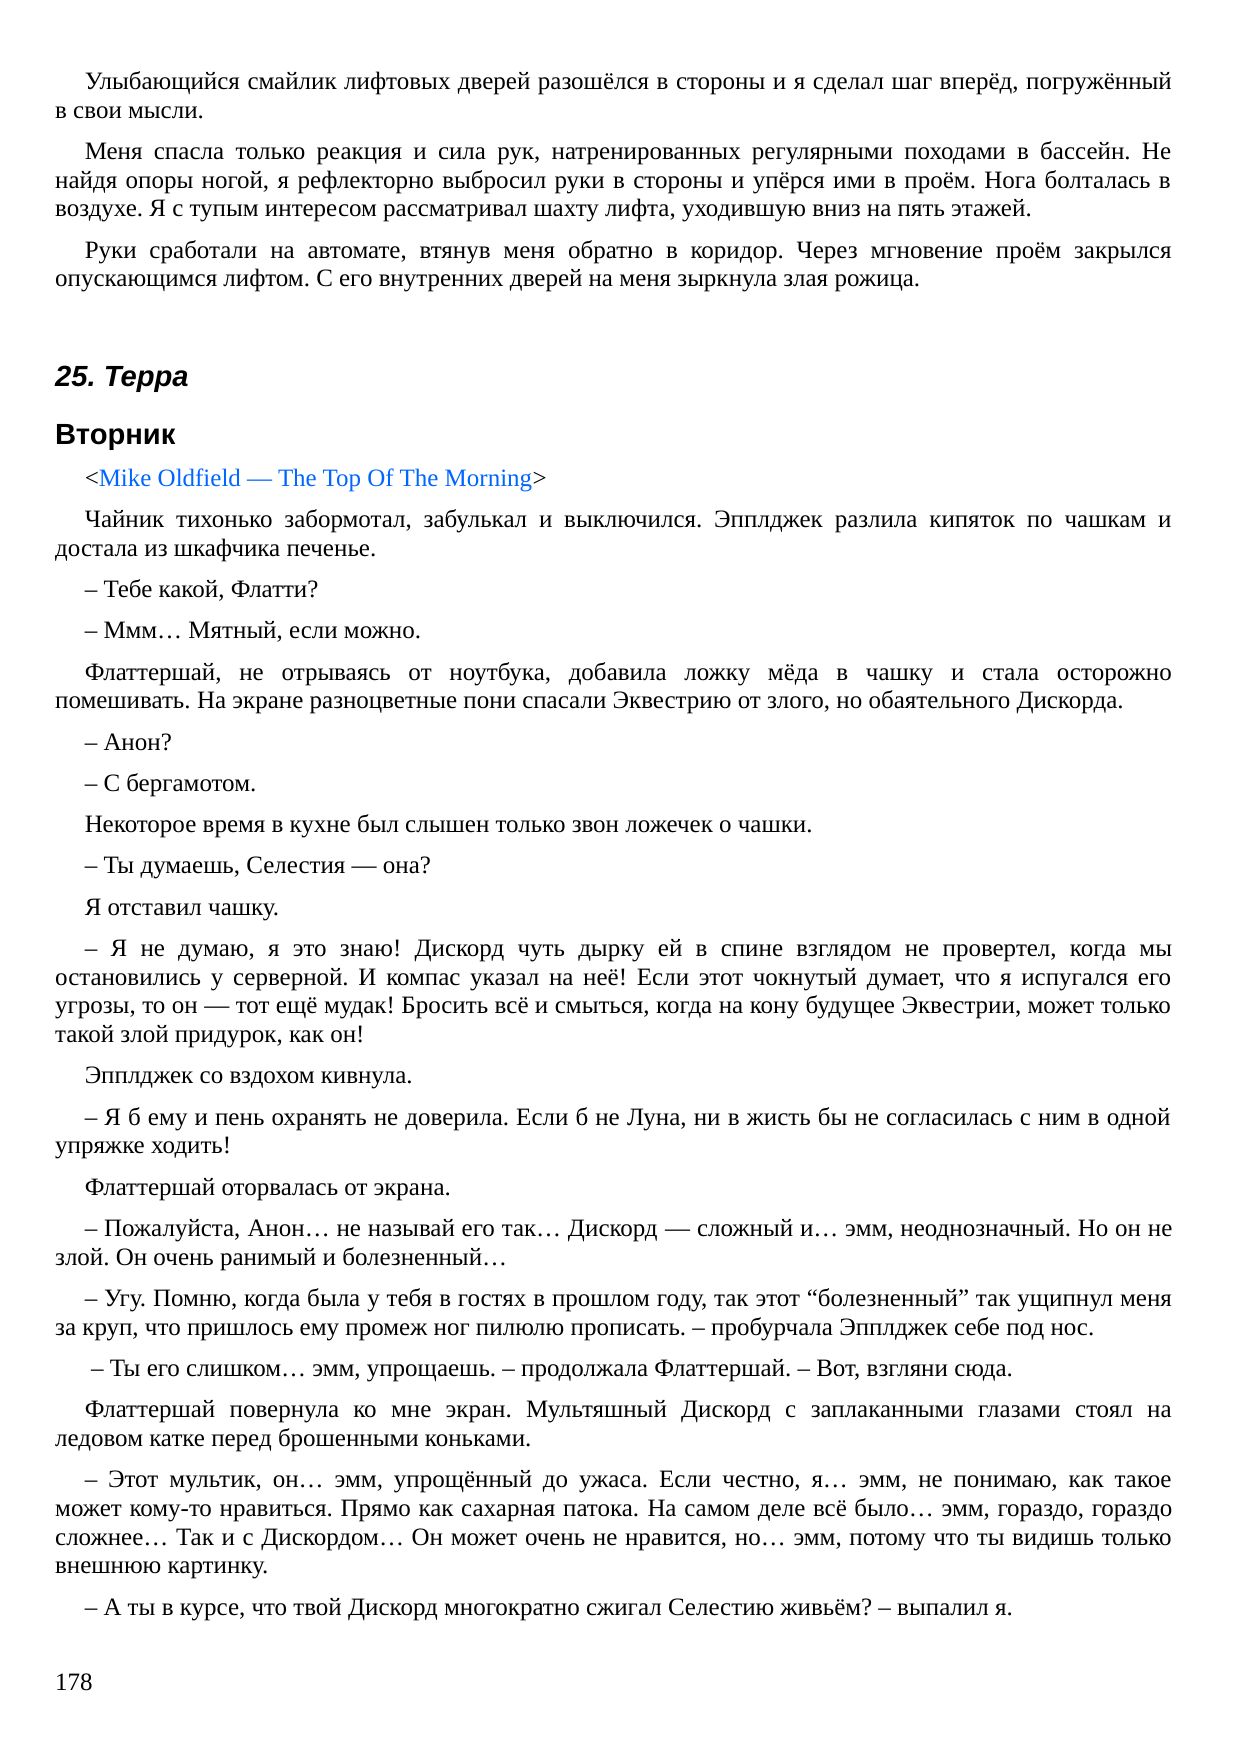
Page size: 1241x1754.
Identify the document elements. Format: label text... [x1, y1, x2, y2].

text Руки сработали на автомате, втянув меня обратно в коридор. Через мгновение проём закрылся опускающимся лифтом. С его внутренних дверей на меня зыркнула злая рожица. [55, 235, 1173, 292]
subtitle 25. Терра [55, 358, 1173, 392]
text – А ты в курсе, что твой Дискорд многократно сжигал Селестию живьём? – выпалил я. [55, 1592, 1173, 1621]
text Я отставил чашку. [55, 892, 1173, 921]
text – Угу. Помню, когда была у тебя в гостях в прошлом году, так этот “болезненный” так ущипнул меня за круп, что пришлось ему промеж ног пилюлю прописать. – пробурчала Эпплджек себе под нос. [55, 1283, 1173, 1341]
text Флаттершай, не отрываясь от ноутбука, добавила ложку мёда в чашку и стала осторожно помешивать. На экране разноцветные пони спасали Эквестрию от злого, но обаятельного Дискорда. [55, 657, 1173, 714]
text – Этот мультик, он… эмм, упрощённый до ужаса. Если честно, я… эмм, не понимаю, как такое может кому-то нравиться. Прямо как сахарная патока. На самом деле всё было… эмм, гораздо, гораздо сложнее… Так и с Дискордом… Он может очень не нравится, но… эмм, потому что ты видишь только внешнюю картинку. [55, 1464, 1173, 1579]
text – Ммм… Мятный, если можно. [55, 616, 1173, 644]
text – Анон? [55, 727, 1173, 756]
subtitle Вторник [55, 417, 1173, 451]
text – Ты его слишком… эмм, упрощаешь. – продолжала Флаттершай. – Вот, взгляни сюда. [55, 1353, 1173, 1382]
text Эпплджек со вздохом кивнула. [55, 1061, 1173, 1089]
text – Я б ему и пень охранять не доверила. Если б не Луна, ни в жисть бы не согласилась с ним в одной упряжке ходить! [55, 1102, 1173, 1159]
text Улыбающийся смайлик лифтовых дверей разошёлся в стороны и я сделал шаг вперёд, погружённый в свои мысли. [55, 66, 1173, 123]
text Флаттершай повернула ко мне экран. Мультяшный Дискорд с заплаканными глазами стоял на ледовом катке перед брошенными коньками. [55, 1394, 1173, 1452]
text Некоторое время в кухне был слышен только звон ложечек о чашки. [55, 809, 1173, 838]
text – Ты думаешь, Селестия — она? [55, 851, 1173, 879]
text Меня спасла только реакция и сила рук, натренированных регулярными походами в бассейн. Не найдя опоры ногой, я рефлекторно выбросил руки в стороны и упёрся ими в проём. Нога болталась в воздухе. Я с тупым интересом рассматривал шахту лифта, уходившую вниз на пять этажей. [55, 136, 1173, 222]
text Флаттершай оторвалась от экрана. [55, 1172, 1173, 1201]
text – С бергамотом. [55, 768, 1173, 797]
text – Я не думаю, я это знаю! Дискорд чуть дырку ей в спине взглядом не провертел, когда мы остановились у серверной. И компас указал на неё! Если этот чокнутый думает, что я испугался его угрозы, то он — тот ещё мудак! Бросить всё и смыться, когда на кону будущее Эквестрии, может только такой злой придурок, как он! [55, 933, 1173, 1048]
text – Пожалуйста, Анон… не называй его так… Дискорд — сложный и… эмм, неоднозначный. Но он не злой. Он очень ранимый и болезненный… [55, 1213, 1173, 1271]
text Чайник тихонько забормотал, забулькал и выключился. Эпплджек разлила кипяток по чашкам и достала из шкафчика печенье. [55, 504, 1173, 562]
text <Mike Oldfield — The Top Of The Morning> [55, 463, 1173, 492]
text – Тебе какой, Флатти? [55, 574, 1173, 603]
